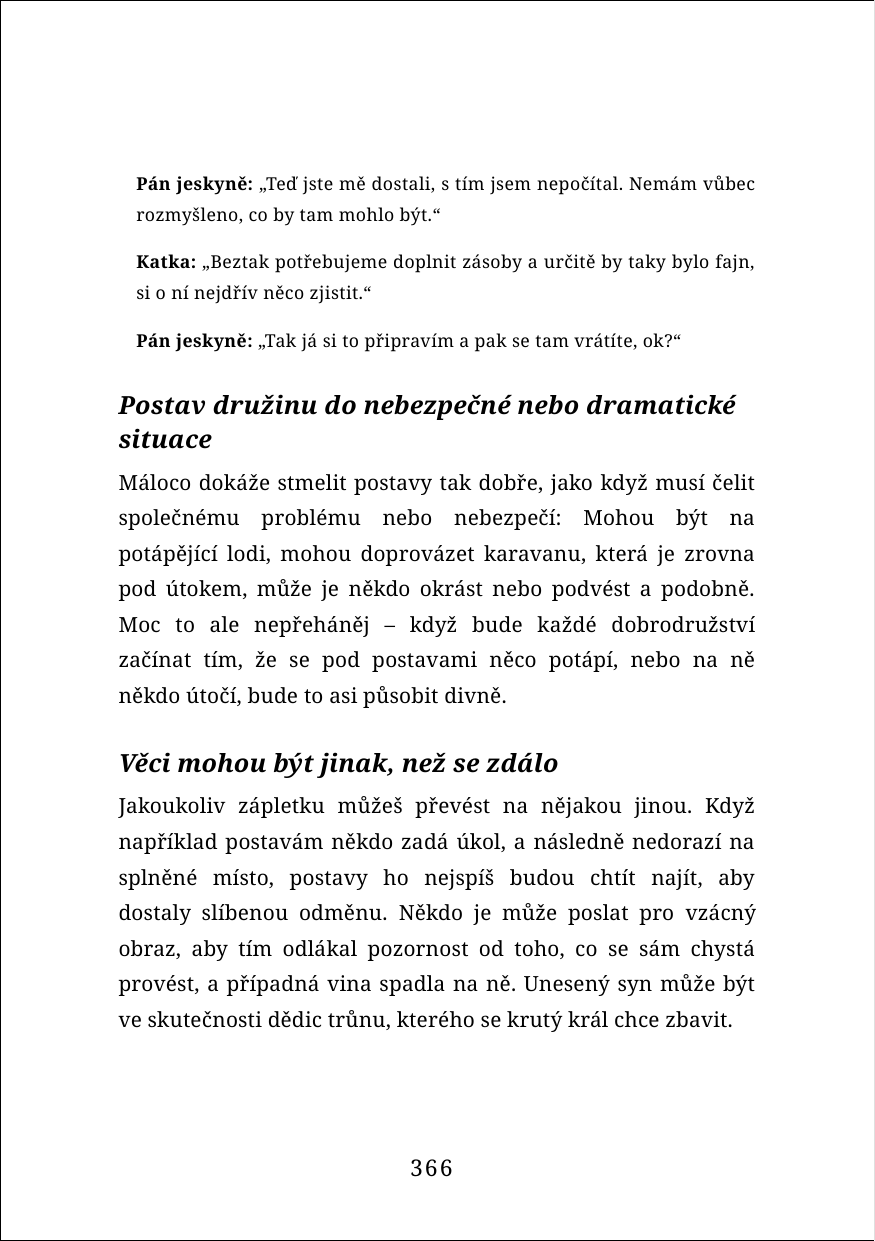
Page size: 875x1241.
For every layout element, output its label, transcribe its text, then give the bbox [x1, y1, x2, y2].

text Máloco dokáže stmelit postavy tak dobře, jako když musí čelit společnému problému nebo nebezpečí: Mohou být na potápějící lodi, mohou doprovázet karavanu, která je zrovna pod útokem, může je někdo okrást nebo podvést a podobně. Moc to ale nepřeháněj – když bude každé dobrodružství začínat tím, že se pod postavami něco potápí, nebo na ně někdo útočí, bude to asi působit divně. [118, 468, 756, 709]
text Pán jeskyně: „Tak já si to připravím a pak se tam vrátíte, ok?“ [136, 328, 756, 352]
subtitle Postav družinu do nebezpečné nebo dramatické situace [118, 388, 756, 456]
subtitle Věci mohou být jinak, než se zdálo [118, 746, 756, 780]
text Pán jeskyně: „Teď jste mě dostali, s tím jsem nepočítal. Nemám vůbec rozmyšleno, co by tam mohlo být.“ [136, 172, 756, 226]
text Jakoukoliv zápletku můžeš převést na nějakou jinou. Když například postavám někdo zadá úkol, a následně nedorazí na splněné místo, postavy ho nejspíš budou chtít najít, aby dostaly slíbenou odměnu. Někdo je může poslat pro vzácný obraz, aby tím odlákal pozornost od toho, co se sám chystá provést, a případná vina spadla na ně. Unesený syn může být ve skutečnosti dědic trůnu, kterého se krutý král chce zbavit. [118, 792, 756, 1033]
text Katka: „Beztak potřebujeme doplnit zásoby a určitě by taky bylo fajn, si o ní nejdřív něco zjistit.“ [136, 250, 756, 304]
